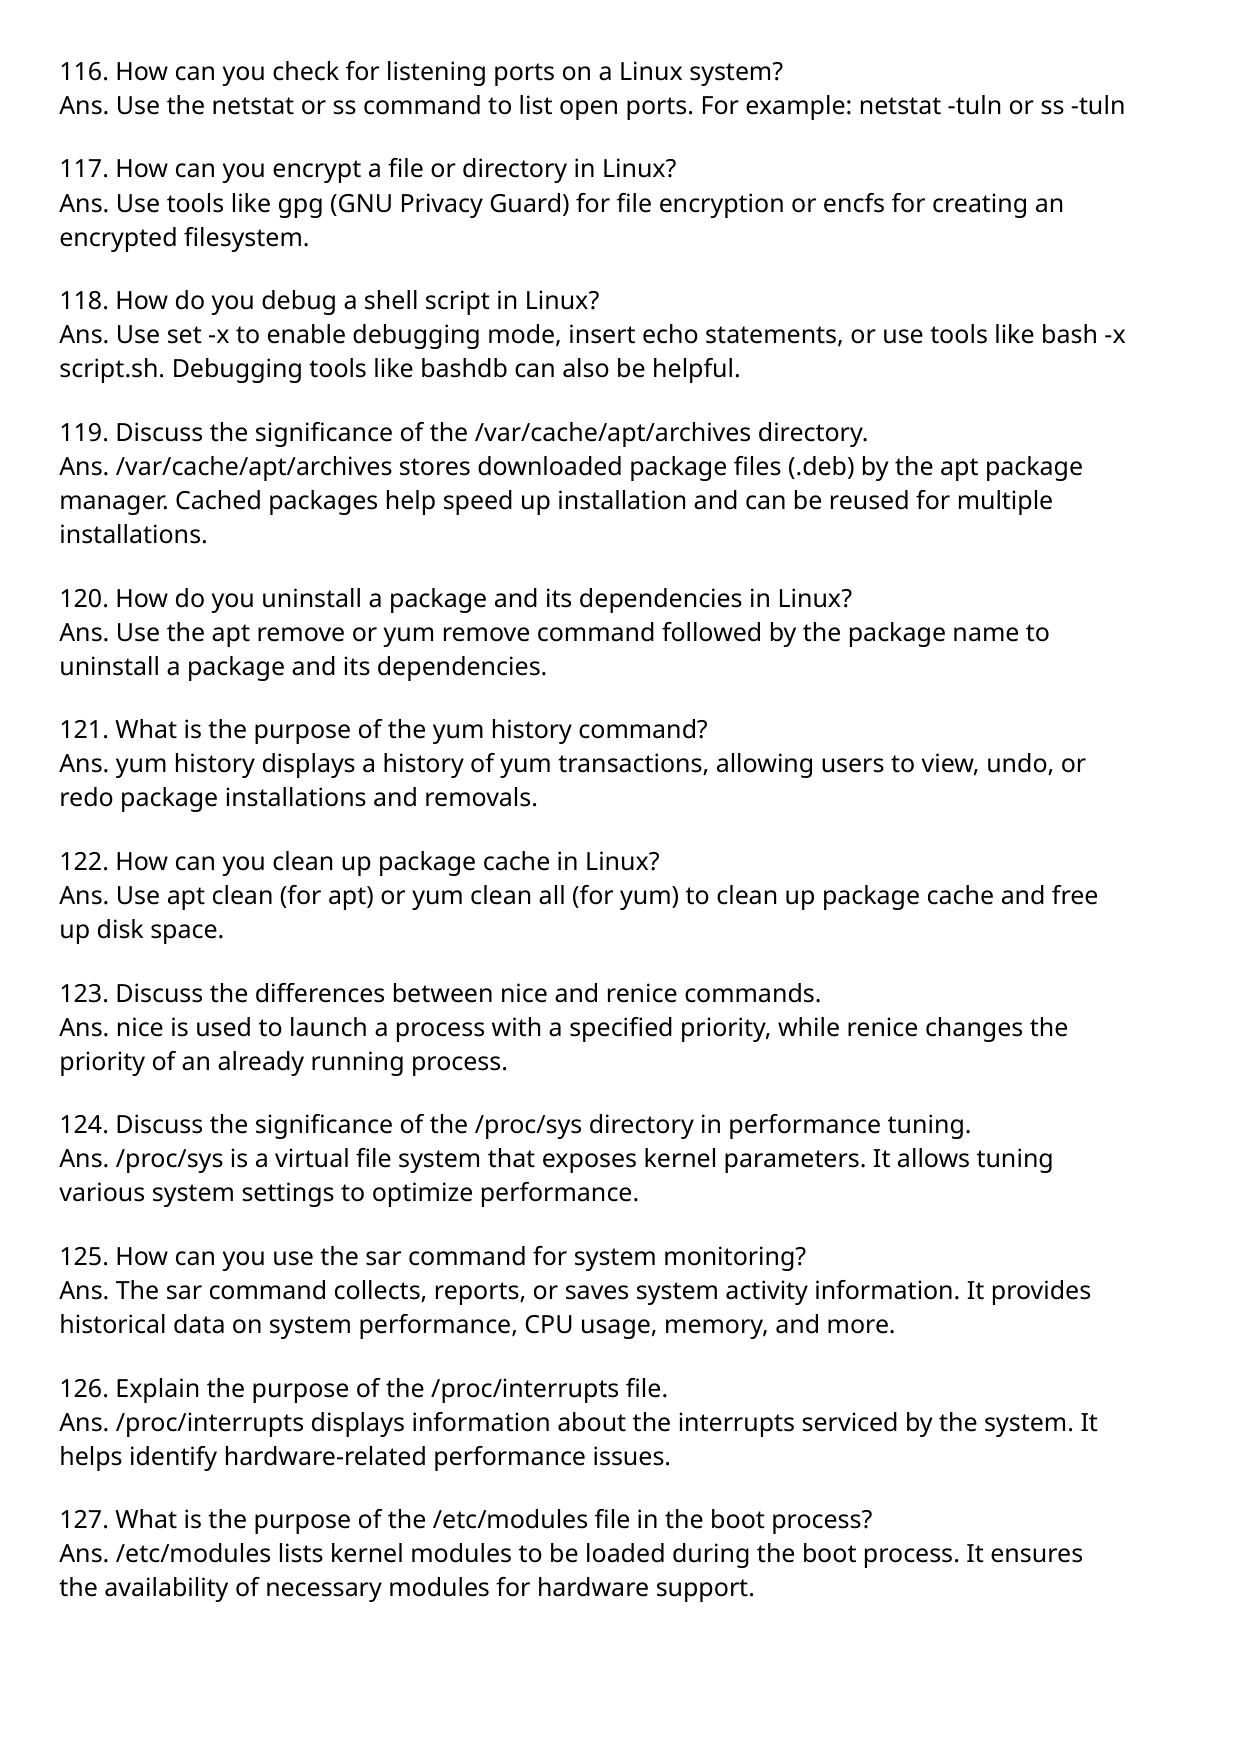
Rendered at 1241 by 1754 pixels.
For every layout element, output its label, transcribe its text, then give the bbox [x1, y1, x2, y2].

text 122. How can you clean up package cache in Linux? Ans. Use apt clean (for apt) or yum clean all (for yum) to clean up package cache and free up disk space. [59, 843, 1128, 946]
text 117. How can you encrypt a file or directory in Linux? Ans. Use tools like gpg (GNU Privacy Guard) for file encryption or encfs for creating an encrypted filesystem. [59, 151, 1128, 253]
text 124. Discuss the significance of the /proc/sys directory in performance tuning. Ans. /proc/sys is a virtual file system that exposes kernel parameters. It allows tuning various system settings to optimize performance. [59, 1107, 1128, 1209]
text 123. Discuss the differences between nice and renice commands. Ans. nice is used to launch a process with a specified priority, while renice changes the priority of an already running process. [59, 975, 1128, 1077]
text 121. What is the purpose of the yum history command? Ans. yum history displays a history of yum transactions, allowing users to view, undo, or redo package installations and removals. [59, 712, 1128, 814]
text 126. Explain the purpose of the /proc/interrupts file. Ans. /proc/interrupts displays information about the interrupts serviced by the system. It helps identify hardware-related performance issues. [59, 1370, 1128, 1472]
text 119. Discuss the significance of the /var/cache/apt/archives directory. Ans. /var/cache/apt/archives stores downloaded package files (.deb) by the apt package manager. Cached packages help speed up installation and can be reused for multiple installations. [59, 414, 1128, 551]
text 116. How can you check for listening ports on a Linux system? Ans. Use the netstat or ss command to list open ports. For example: netstat -tuln or ss -tuln [59, 53, 1128, 122]
text 118. How do you debug a shell script in Linux? Ans. Use set -x to enable debugging mode, insert echo statements, or use tools like bash -x script.sh. Debugging tools like bashdb can also be helpful. [59, 283, 1128, 385]
text 127. What is the purpose of the /etc/modules file in the boot process? Ans. /etc/modules lists kernel modules to be loaded during the boot process. It ensures the availability of necessary modules for hardware support. [59, 1502, 1128, 1604]
text 120. How do you uninstall a package and its dependencies in Linux? Ans. Use the apt remove or yum remove command followed by the package name to uninstall a package and its dependencies. [59, 580, 1128, 682]
text 125. How can you use the sar command for system monitoring? Ans. The sar command collects, reports, or saves system activity information. It provides historical data on system performance, CPU usage, memory, and more. [59, 1238, 1128, 1341]
